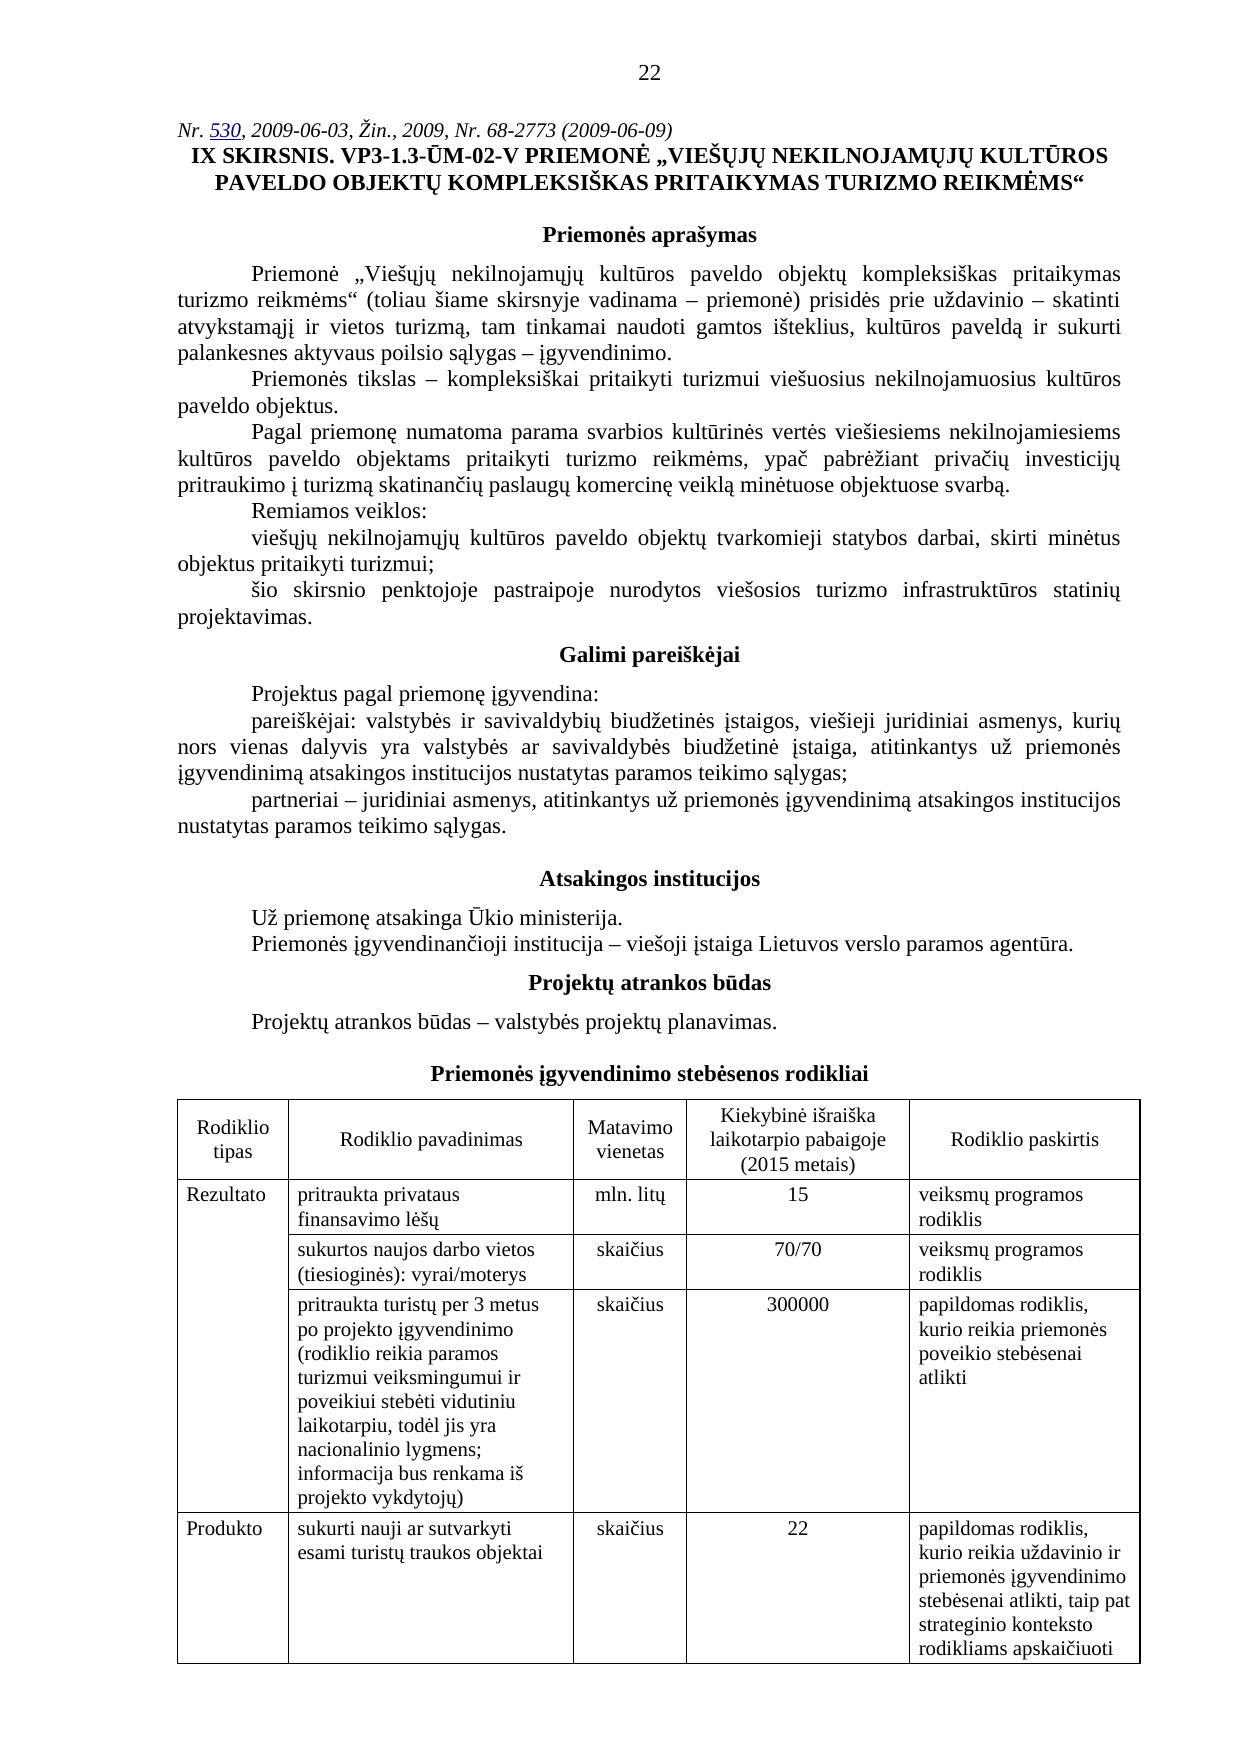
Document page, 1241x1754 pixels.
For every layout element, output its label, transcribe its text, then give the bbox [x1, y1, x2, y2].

text Remiamos veiklos: [177, 497, 1122, 524]
table_cell skaičius [574, 1290, 686, 1512]
text Priemonės aprašymas [177, 221, 1122, 248]
table_cell mln. litų [574, 1180, 686, 1233]
text Projektų atrankos būdas [177, 969, 1122, 995]
table_cell papildomas rodiklis, kurio reikia uždavinio ir priemonės įgyvendinimo stebėsenai atlikti, taip pat strateginio konteksto rodikliams apskaičiuoti [910, 1513, 1139, 1663]
text viešųjų nekilnojamųjų kultūros paveldo objektų tvarkomieji statybos darbai, skirti minėtus objektus pritaikyti turizmui; [177, 524, 1122, 576]
table_cell pritraukta privataus finansavimo lėšų [289, 1180, 573, 1233]
text Nr. 530, 2009-06-03, Žin., 2009, Nr. 68-2773 (2009-06-09) [177, 118, 1122, 142]
table_cell Produkto [178, 1513, 288, 1663]
text šio skirsnio penktojoje pastraipoje nurodytos viešosios turizmo infrastruktūros statinių projektavimas. [177, 576, 1122, 629]
text Priemonės įgyvendinančioji institucija – viešoji įstaiga Lietuvos verslo paramos agentūra. [177, 930, 1122, 956]
table_header Matavimo vienetas [574, 1100, 686, 1178]
table_cell [178, 1234, 288, 1288]
text Priemonės tikslas – kompleksiškai pritaikyti turizmui viešuosius nekilnojamuosius kultūros paveldo objektus. [177, 366, 1122, 418]
table_cell sukurtos naujos darbo vietos (tiesioginės): vyrai/moterys [289, 1235, 573, 1288]
table_cell Rezultato [178, 1180, 288, 1233]
text Galimi pareiškėjai [177, 642, 1122, 668]
table_header Rodiklio tipas [178, 1100, 288, 1178]
table_cell skaičius [574, 1235, 686, 1288]
table_cell 22 [687, 1513, 909, 1663]
table_header Rodiklio paskirtis [910, 1100, 1139, 1178]
table_cell 300000 [687, 1290, 909, 1512]
text Atsakingos institucijos [177, 865, 1122, 891]
table_cell [178, 1289, 288, 1512]
table_cell 70/70 [687, 1235, 909, 1288]
text Projektų atrankos būdas – valstybės projektų planavimas. [177, 1008, 1122, 1034]
table_cell veiksmų programos rodiklis [910, 1235, 1139, 1288]
text Priemonės įgyvendinimo stebėsenos rodikliai [177, 1061, 1122, 1087]
text Pagal priemonę numatoma parama svarbios kultūrinės vertės viešiesiems nekilnojamiesiems kultūros paveldo objektams pritaikyti turizmo reikmėms, ypač pabrėžiant privačių investicijų pritraukimo į turizmą skatinančių paslaugų komercinę veiklą minėtuose objektuose svarbą. [177, 418, 1122, 497]
table_header Kiekybinė išraiška laikotarpio pabaigoje (2015 metais) [687, 1100, 909, 1178]
table_cell skaičius [574, 1513, 686, 1663]
text Už priemonę atsakinga Ūkio ministerija. [177, 904, 1122, 930]
text partneriai – juridiniai asmenys, atitinkantys už priemonės įgyvendinimą atsakingos institucijos nustatytas paramos teikimo sąlygas. [177, 786, 1122, 838]
text Projektus pagal priemonę įgyvendina: [177, 680, 1122, 707]
table_cell sukurti nauji ar sutvarkyti esami turistų traukos objektai [289, 1513, 573, 1663]
table_cell 15 [687, 1180, 909, 1233]
table_cell pritraukta turistų per 3 metus po projekto įgyvendinimo (rodiklio reikia paramos turizmui veiksmingumui ir poveikiui stebėti vidutiniu laikotarpiu, todėl jis yra nacionalinio lygmens; informacija bus renkama iš projekto vykdytojų) [289, 1290, 573, 1512]
subtitle IX skirsnis. VP3-1.3-ŪM-02-V PRIEMONĖ „VIEŠŲJŲ NEKILNOJAMŲJŲ KULTŪROS PAVELDO OBJEKTŲ KOMPLEKSIŠKAS PRITAIKymas TURIZMO REIKMĖMS“ [177, 142, 1122, 195]
text Priemonė „Viešųjų nekilnojamųjų kultūros paveldo objektų kompleksiškas pritaikymas turizmo reikmėms“ (toliau šiame skirsnyje vadinama – priemonė) prisidės prie uždavinio – skatinti atvykstamąjį ir vietos turizmą, tam tinkamai naudoti gamtos išteklius, kultūros paveldą ir sukurti palankesnes aktyvaus poilsio sąlygas – įgyvendinimo. [177, 260, 1122, 366]
table_cell papildomas rodiklis, kurio reikia priemonės poveikio stebėsenai atlikti [910, 1290, 1139, 1512]
table_cell veiksmų programos rodiklis [910, 1180, 1139, 1233]
table_header Rodiklio pavadinimas [289, 1100, 573, 1178]
text pareiškėjai: valstybės ir savivaldybių biudžetinės įstaigos, viešieji juridiniai asmenys, kurių nors vienas dalyvis yra valstybės ar savivaldybės biudžetinė įstaiga, atitinkantys už priemonės įgyvendinimą atsakingos institucijos nustatytas paramos teikimo sąlygas; [177, 707, 1122, 786]
